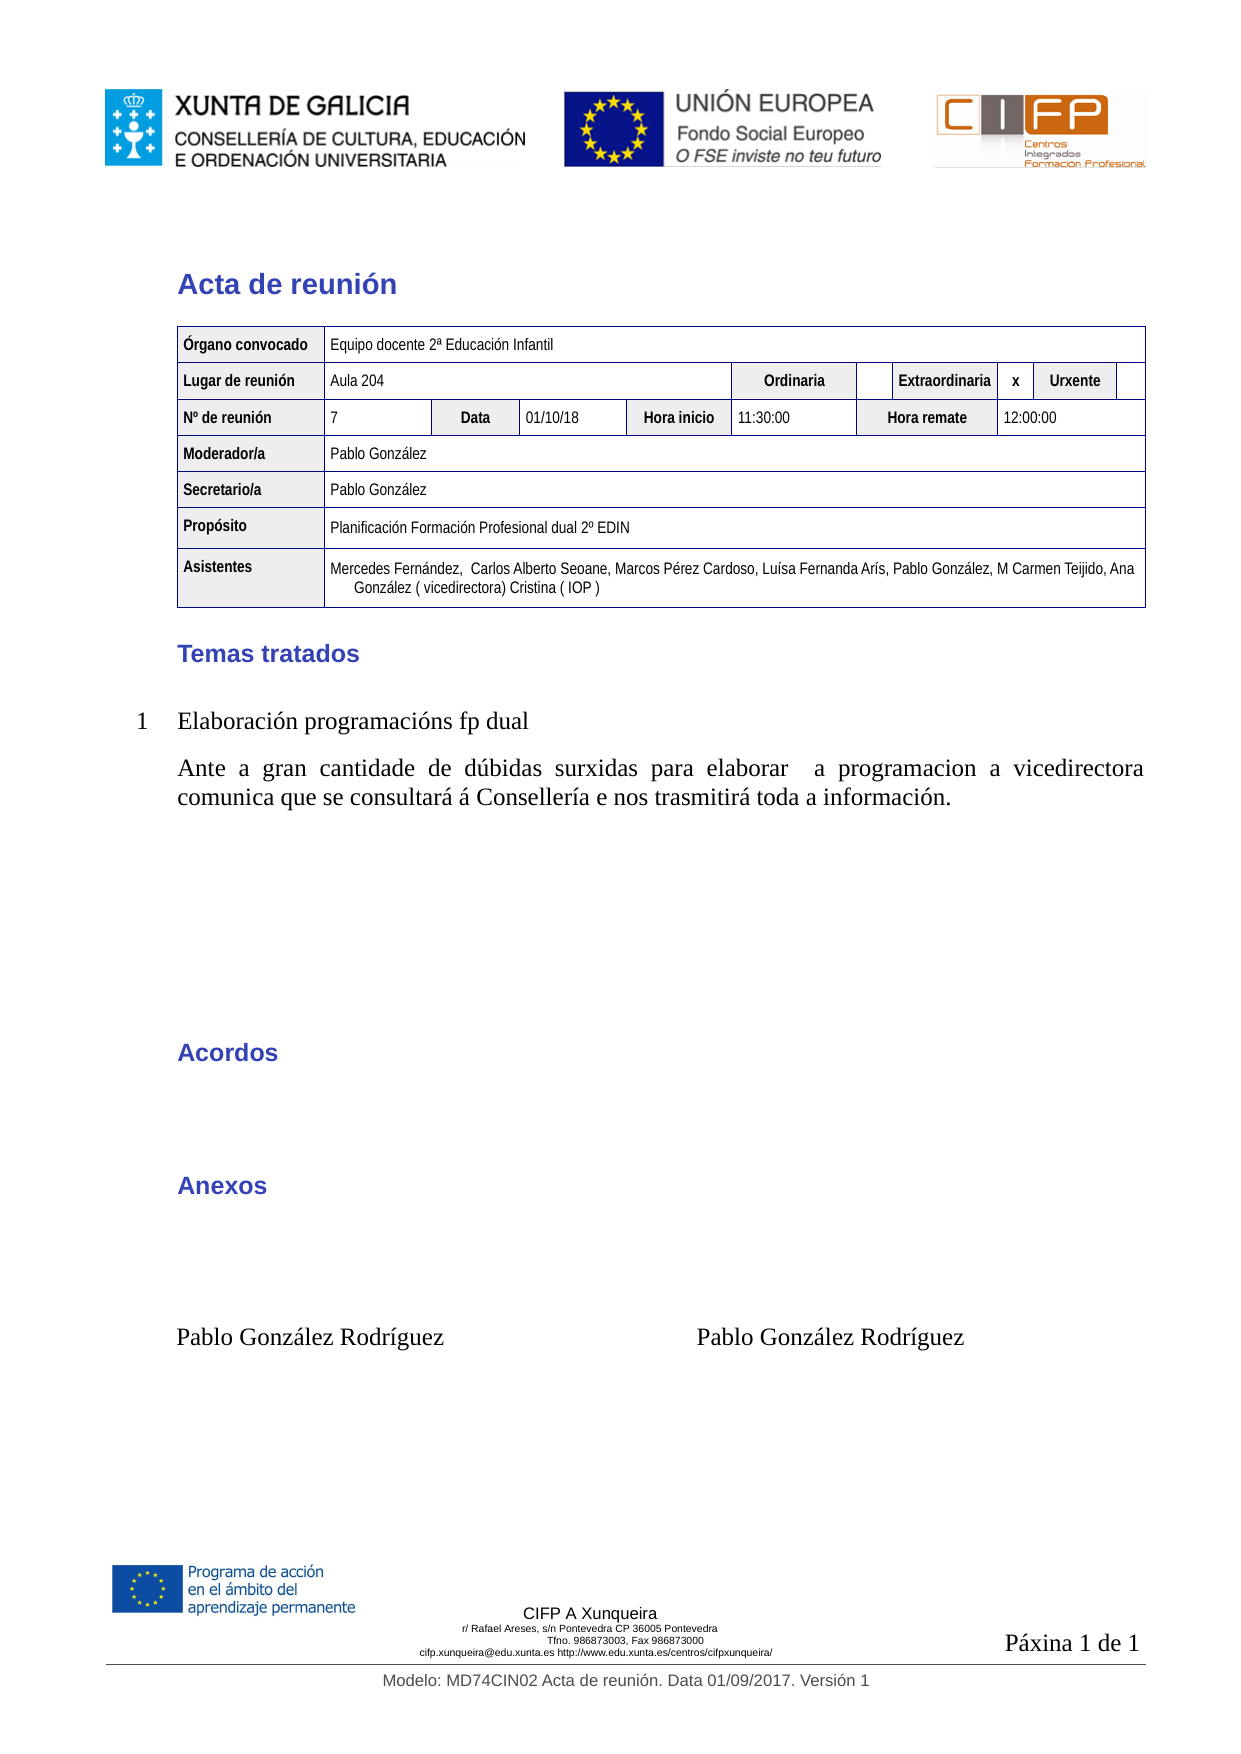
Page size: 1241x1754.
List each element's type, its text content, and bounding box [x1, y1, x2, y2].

table_cell [857, 363, 892, 398]
picture [114, 127, 121, 135]
table_cell Hora remate [857, 400, 997, 435]
table_cell Urxente [1034, 363, 1116, 398]
table_cell Asistentes [178, 549, 324, 607]
table_cell Nº de reunión [178, 400, 324, 435]
table_cell Lugar de reunión [178, 363, 324, 398]
picture [114, 144, 121, 152]
table_header Equipo docente 2ª Educación Infantil [325, 327, 1145, 362]
subtitle Acordos [177, 1038, 1146, 1067]
table_cell x [998, 363, 1033, 398]
table_header Pablo González Rodríguez [626, 1272, 1144, 1395]
list Elaboración programacións fp dual [136, 706, 1146, 734]
table_cell 7 [325, 400, 431, 435]
text Acta de reunión [177, 267, 1146, 301]
subtitle Anexos [177, 1171, 1146, 1199]
picture [146, 127, 154, 135]
subtitle Temas tratados [177, 639, 1146, 668]
picture [106, 1559, 360, 1630]
table_cell Extraordinaria [893, 363, 997, 398]
table_cell Mercedes Fernández, Carlos Alberto Seoane, Marcos Pérez Cardoso, Luísa Fernanda Arís, Pablo González, M Carmen Teijido, Ana González ( vicedirectora) Cristina ( IOP ) [325, 549, 1145, 607]
picture [563, 88, 882, 168]
table_cell Pablo González [325, 436, 1145, 471]
table_cell Data [432, 400, 519, 435]
picture [114, 110, 121, 119]
table_cell Pablo González [325, 472, 1145, 507]
table_cell Moderador/a [178, 436, 324, 471]
table_cell 10/01/18 [520, 400, 626, 435]
table_cell [1117, 363, 1145, 398]
picture [147, 144, 154, 152]
table_cell 12:00:00 [998, 400, 1145, 435]
table_cell 11:30:00 [732, 400, 856, 435]
table_cell Ordinaria [732, 363, 856, 398]
picture [934, 90, 1147, 168]
table_cell Hora inicio [627, 400, 731, 435]
table_cell Secretario/a [178, 472, 324, 507]
picture [104, 88, 526, 168]
table_cell Planificación Formación Profesional dual 2º EDIN [325, 508, 1145, 548]
table_header Pablo González Rodríguez [105, 1272, 626, 1395]
list Ante a gran cantidade de dúbidas surxidas para elaborar a programacion a vicedirectora comunica que se consultará á Consellería e nos trasmitirá toda a información. [136, 753, 1146, 811]
table_cell Propósito [178, 508, 324, 548]
table_header Órgano convocado [178, 327, 324, 362]
table_cell Aula 204 [325, 363, 731, 398]
picture [146, 110, 154, 119]
picture [125, 122, 143, 158]
picture [130, 110, 138, 119]
